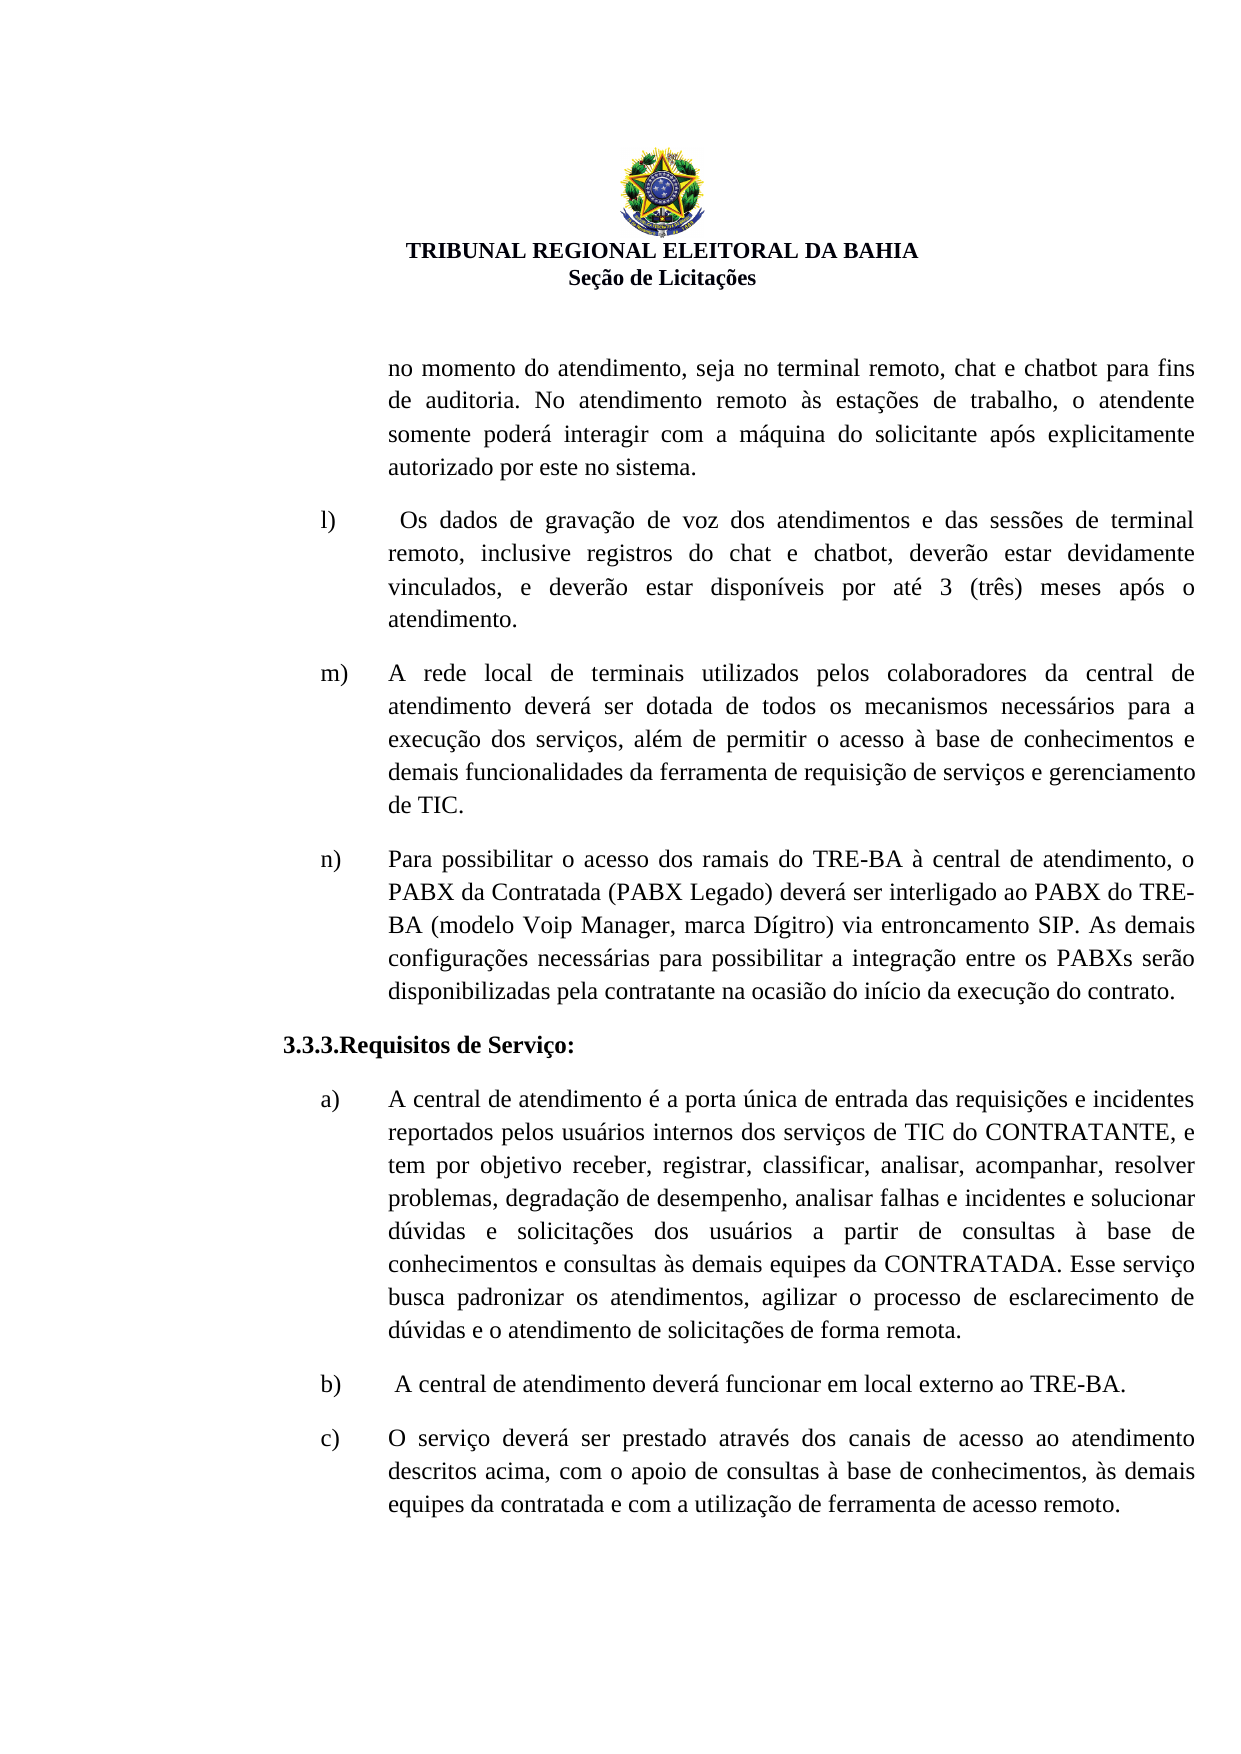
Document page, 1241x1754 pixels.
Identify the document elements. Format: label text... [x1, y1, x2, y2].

list A central de atendimento é a porta única de entrada das requisições e incidentes reportados pelos usuários internos dos serviços de TIC do CONTRATANTE, e tem por objetivo receber, registrar, classificar, analisar, acompanhar, resolver problemas, degradação de desempenho, analisar falhas e incidentes e solucionar dúvidas e solicitações dos usuários a partir de consultas à base de conhecimentos e consultas às demais equipes da CONTRATADA. Esse serviço busca padronizar os atendimentos, agilizar o processo de esclarecimento de dúvidas e o atendimento de solicitações de forma remota. [320, 1084, 1196, 1344]
list no momento do atendimento, seja no terminal remoto, chat e chatbot para fins de auditoria. No atendimento remoto às estações de trabalho, o atendente somente poderá interagir com a máquina do solicitante após explicitamente autorizado por este no sistema. [320, 353, 1196, 480]
list Os dados de gravação de voz dos atendimentos e das sessões de terminal remoto, inclusive registros do chat e chatbot, deverão estar devidamente vinculados, e deverão estar disponíveis por até 3 (três) meses após o atendimento. [320, 506, 1196, 633]
list O serviço deverá ser prestado através dos canais de acesso ao atendimento descritos acima, com o apoio de consultas à base de conhecimentos, às demais equipes da contratada e com a utilização de ferramenta de acesso remoto. [320, 1423, 1196, 1518]
list Para possibilitar o acesso dos ramais do TRE-BA à central de atendimento, o PABX da Contratada (PABX Legado) deverá ser interligado ao PABX do TRE-BA (modelo Voip Manager, marca Dígitro) via entroncamento SIP. As demais configurações necessárias para possibilitar a integração entre os PABXs serão disponibilizadas pela contratante na ocasião do início da execução do contrato. [320, 844, 1196, 1005]
list Requisitos de Serviço: [283, 1030, 1196, 1059]
list A central de atendimento deverá funcionar em local externo ao TRE-BA. [320, 1369, 1196, 1398]
list A rede local de terminais utilizados pelos colaboradores da central de atendimento deverá ser dotada de todos os mecanismos necessários para a execução dos serviços, além de permitir o acesso à base de conhecimentos e demais funcionalidades da ferramenta de requisição de serviços e gerenciamento de TIC. [320, 658, 1196, 819]
